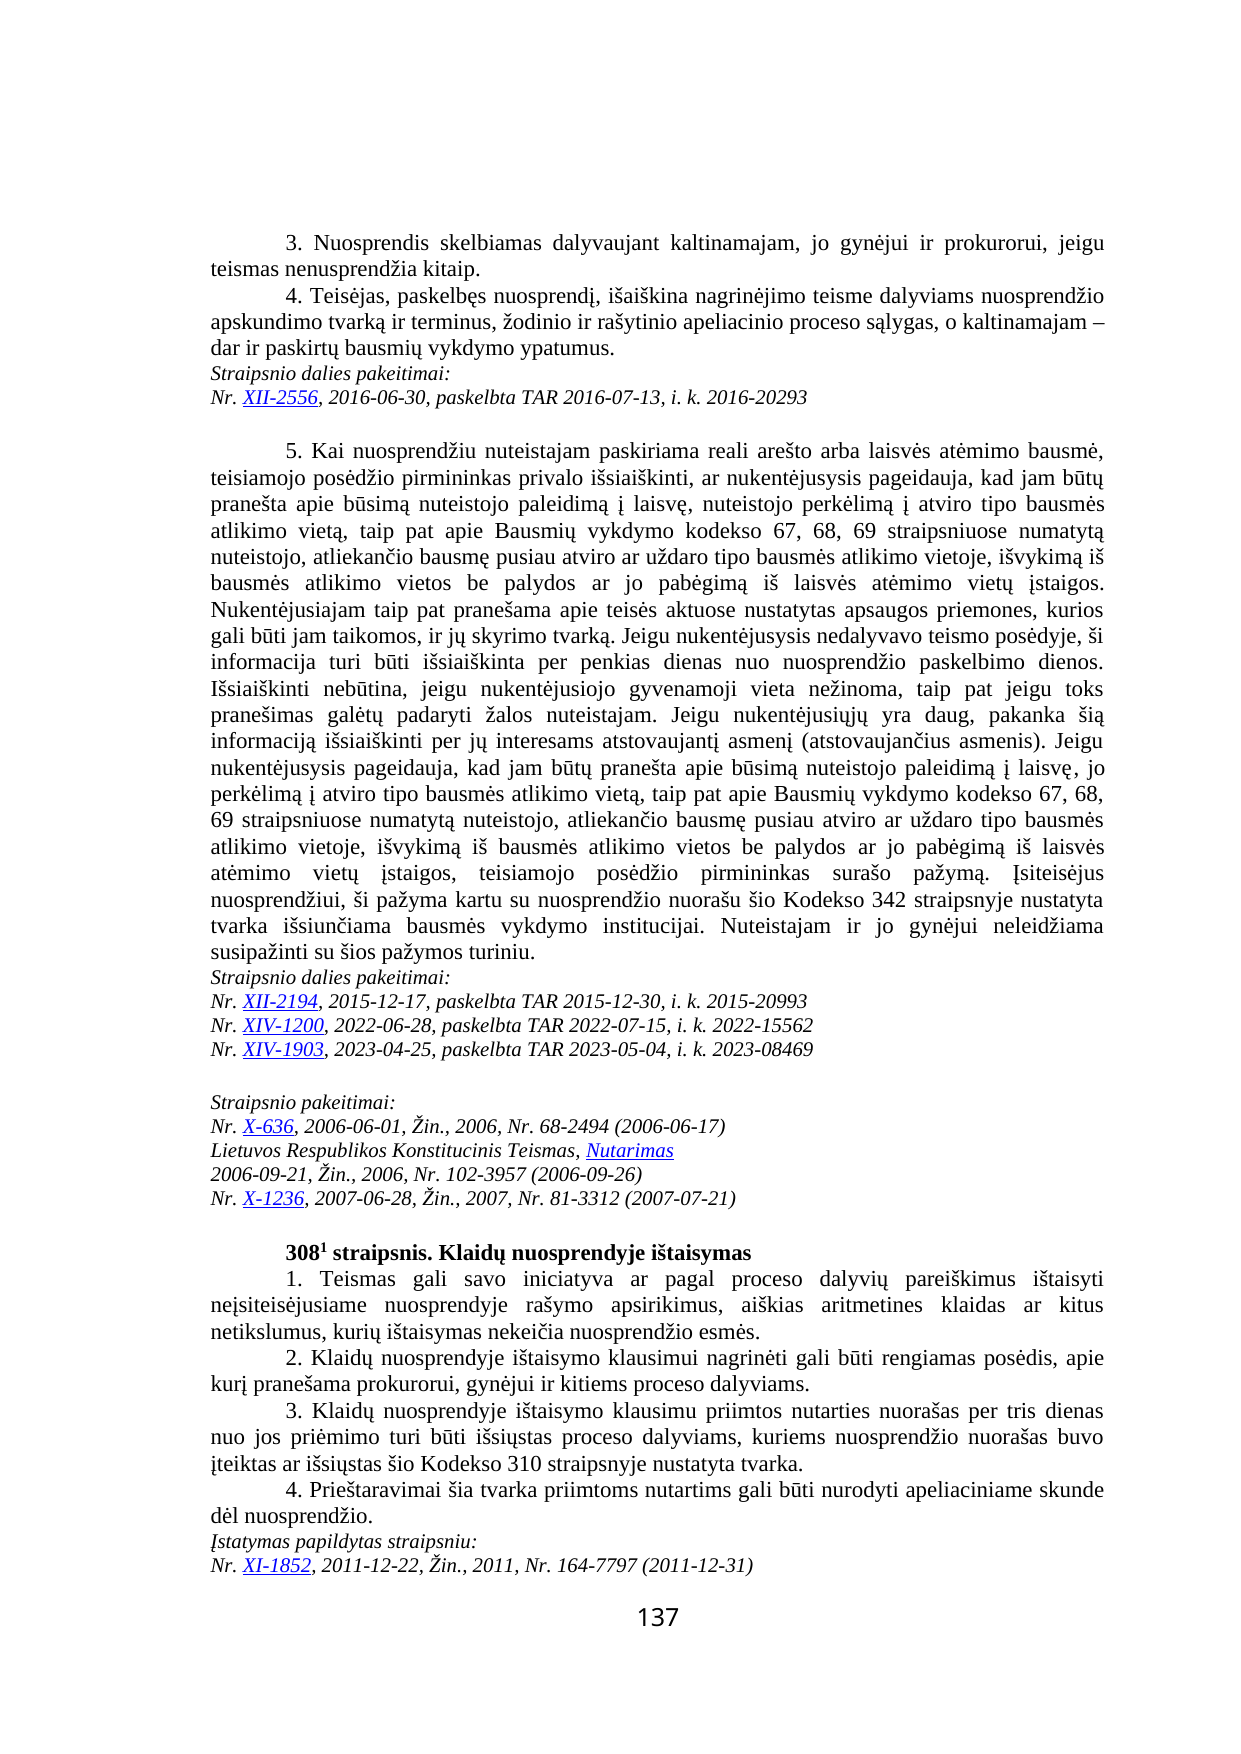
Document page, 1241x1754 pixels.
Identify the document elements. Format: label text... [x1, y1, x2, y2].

text Įstatymas papildytas straipsniu: [210, 1529, 1105, 1553]
text Straipsnio pakeitimai: [210, 1090, 1105, 1114]
text 4. Prieštaravimai šia tvarka priimtoms nutartims gali būti nurodyti apeliaciniame skunde dėl nuosprendžio. [210, 1476, 1105, 1529]
text Nr. X-1236, 2007-06-28, Žin., 2007, Nr. 81-3312 (2007-07-21) [210, 1186, 1105, 1210]
text 4. Teisėjas, paskelbęs nuosprendį, išaiškina nagrinėjimo teisme dalyviams nuosprendžio apskundimo tvarką ir terminus, žodinio ir rašytinio apeliacinio proceso sąlygas, o kaltinamajam – dar ir paskirtų bausmių vykdymo ypatumus. [210, 282, 1105, 361]
text 2006-09-21, Žin., 2006, Nr. 102-3957 (2006-09-26) [210, 1162, 1105, 1186]
text Nr. XI-1852, 2011-12-22, Žin., 2011, Nr. 164-7797 (2011-12-31) [210, 1553, 1105, 1577]
text 3081 straipsnis. Klaidų nuosprendyje ištaisymas [210, 1239, 1105, 1265]
text 2. Klaidų nuosprendyje ištaisymo klausimui nagrinėti gali būti rengiamas posėdis, apie kurį pranešama prokurorui, gynėjui ir kitiems proceso dalyviams. [210, 1344, 1105, 1397]
text Nr. XII-2556, 2016-06-30, paskelbta TAR 2016-07-13, i. k. 2016-20293 [210, 385, 1105, 409]
text Nr. XII-2194, 2015-12-17, paskelbta TAR 2015-12-30, i. k. 2015-20993 [210, 989, 1105, 1013]
text Straipsnio dalies pakeitimai: [210, 361, 1105, 385]
text Lietuvos Respublikos Konstitucinis Teismas, Nutarimas [210, 1138, 1105, 1162]
text 1. Teismas gali savo iniciatyva ar pagal proceso dalyvių pareiškimus ištaisyti neįsiteisėjusiame nuosprendyje rašymo apsirikimus, aiškias aritmetines klaidas ar kitus netikslumus, kurių ištaisymas nekeičia nuosprendžio esmės. [210, 1265, 1105, 1344]
text 3. Klaidų nuosprendyje ištaisymo klausimu priimtos nutarties nuorašas per tris dienas nuo jos priėmimo turi būti išsiųstas proceso dalyviams, kuriems nuosprendžio nuorašas buvo įteiktas ar išsiųstas šio Kodekso 310 straipsnyje nustatyta tvarka. [210, 1397, 1105, 1476]
text 5. Kai nuosprendžiu nuteistajam paskiriama reali arešto arba laisvės atėmimo bausmė, teisiamojo posėdžio pirmininkas privalo išsiaiškinti, ar nukentėjusysis pageidauja, kad jam būtų pranešta apie būsimą nuteistojo paleidimą į laisvę, nuteistojo perkėlimą į atviro tipo bausmės atlikimo vietą, taip pat apie Bausmių vykdymo kodekso 67, 68, 69 straipsniuose numatytą nuteistojo, atliekančio bausmę pusiau atviro ar uždaro tipo bausmės atlikimo vietoje, išvykimą iš bausmės atlikimo vietos be palydos ar jo pabėgimą iš laisvės atėmimo vietų įstaigos. Nukentėjusiajam taip pat pranešama apie teisės aktuose nustatytas apsaugos priemones, kurios gali būti jam taikomos, ir jų skyrimo tvarką. Jeigu nukentėjusysis nedalyvavo teismo posėdyje, ši informacija turi būti išsiaiškinta per penkias dienas nuo nuosprendžio paskelbimo dienos. Išsiaiškinti nebūtina, jeigu nukentėjusiojo gyvenamoji vieta nežinoma, taip pat jeigu toks pranešimas galėtų padaryti žalos nuteistajam. Jeigu nukentėjusiųjų yra daug, pakanka šią informaciją išsiaiškinti per jų interesams atstovaujantį asmenį (atstovaujančius asmenis). Jeigu nukentėjusysis pageidauja, kad jam būtų pranešta apie būsimą nuteistojo paleidimą į laisvę, jo perkėlimą į atviro tipo bausmės atlikimo vietą, taip pat apie Bausmių vykdymo kodekso 67, 68, 69 straipsniuose numatytą nuteistojo, atliekančio bausmę pusiau atviro ar uždaro tipo bausmės atlikimo vietoje, išvykimą iš bausmės atlikimo vietos be palydos ar jo pabėgimą iš laisvės atėmimo vietų įstaigos, teisiamojo posėdžio pirmininkas surašo pažymą. Įsiteisėjus nuosprendžiui, ši pažyma kartu su nuosprendžio nuorašu šio Kodekso 342 straipsnyje nustatyta tvarka išsiunčiama bausmės vykdymo institucijai. Nuteistajam ir jo gynėjui neleidžiama susipažinti su šios pažymos turiniu. [210, 438, 1105, 965]
text Nr. XIV-1903, 2023-04-25, paskelbta TAR 2023-05-04, i. k. 2023-08469 [210, 1037, 1105, 1061]
text Nr. XIV-1200, 2022-06-28, paskelbta TAR 2022-07-15, i. k. 2022-15562 [210, 1013, 1105, 1037]
text Nr. X-636, 2006-06-01, Žin., 2006, Nr. 68-2494 (2006-06-17) [210, 1114, 1105, 1138]
text Straipsnio dalies pakeitimai: [210, 965, 1105, 989]
text 3. Nuosprendis skelbiamas dalyvaujant kaltinamajam, jo gynėjui ir prokurorui, jeigu teismas nenusprendžia kitaip. [210, 229, 1105, 282]
